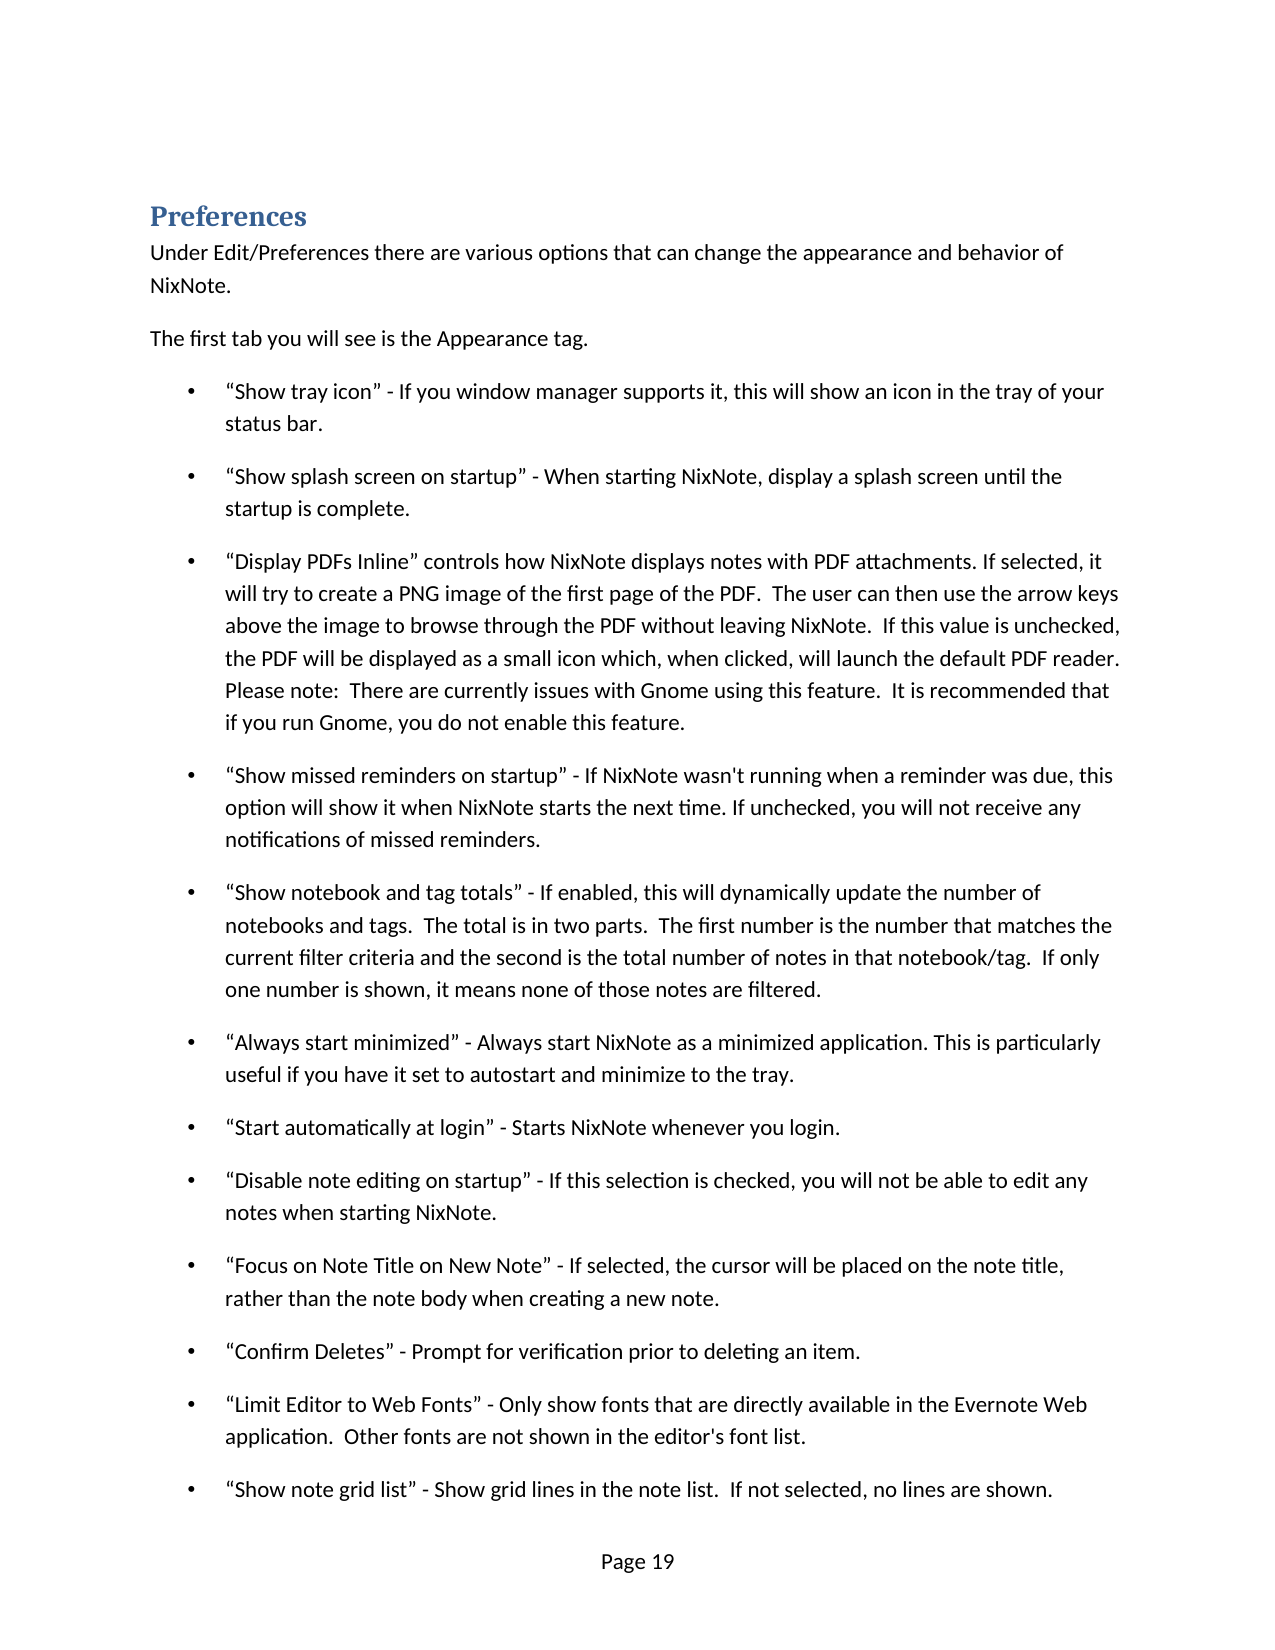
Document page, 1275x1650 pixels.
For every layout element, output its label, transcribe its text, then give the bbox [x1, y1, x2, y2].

list “Show note grid list” - Show grid lines in the note list. If not selected, no lines are shown. [187, 1475, 1125, 1503]
list “Display PDFs Inline” controls how NixNote displays notes with PDF attachments. If selected, it will try to create a PNG image of the first page of the PDF. The user can then use the arrow keys above the image to browse through the PDF without leaving NixNote. If this value is unchecked, the PDF will be displayed as a small icon which, when clicked, will launch the default PDF reader. Please note: There are currently issues with Gnome using this feature. It is recommended that if you run Gnome, you do not enable this feature. [187, 547, 1125, 736]
list “Show notebook and tag totals” - If enabled, this will dynamically update the number of notebooks and tags. The total is in two parts. The first number is the number that matches the current filter criteria and the second is the total number of notes in that notebook/tag. If only one number is shown, it means none of those notes are filtered. [187, 878, 1125, 1003]
list “Focus on Note Title on New Note” - If selected, the cursor will be placed on the note title, rather than the note body when creating a new note. [187, 1252, 1125, 1312]
list “Show splash screen on startup” - When starting NixNote, display a splash screen until the startup is complete. [187, 462, 1125, 522]
list “Limit Editor to Web Fonts” - Only show fonts that are directly available in the Evernote Web application. Other fonts are not shown in the editor's font list. [187, 1390, 1125, 1450]
list “Confirm Deletes” - Prompt for verification prior to deleting an item. [187, 1337, 1125, 1365]
text Under Edit/Preferences there are various options that can change the appearance and behavior of NixNote. [150, 238, 1125, 299]
list “Start automatically at login” - Starts NixNote whenever you login. [187, 1113, 1125, 1141]
text The first tab you will see is the Appearance tag. [150, 324, 1125, 352]
subtitle Preferences [150, 200, 1125, 233]
list “Show missed reminders on startup” - If NixNote wasn't running when a reminder was due, this option will show it when NixNote starts the next time. If unchecked, you will not receive any notifications of missed reminders. [187, 761, 1125, 853]
list “Always start minimized” - Always start NixNote as a minimized application. This is particularly useful if you have it set to autostart and minimize to the tray. [187, 1028, 1125, 1088]
list “Show tray icon” - If you window manager supports it, this will show an icon in the tray of your status bar. [187, 377, 1125, 437]
list “Disable note editing on startup” - If this selection is checked, you will not be able to edit any notes when starting NixNote. [187, 1166, 1125, 1227]
